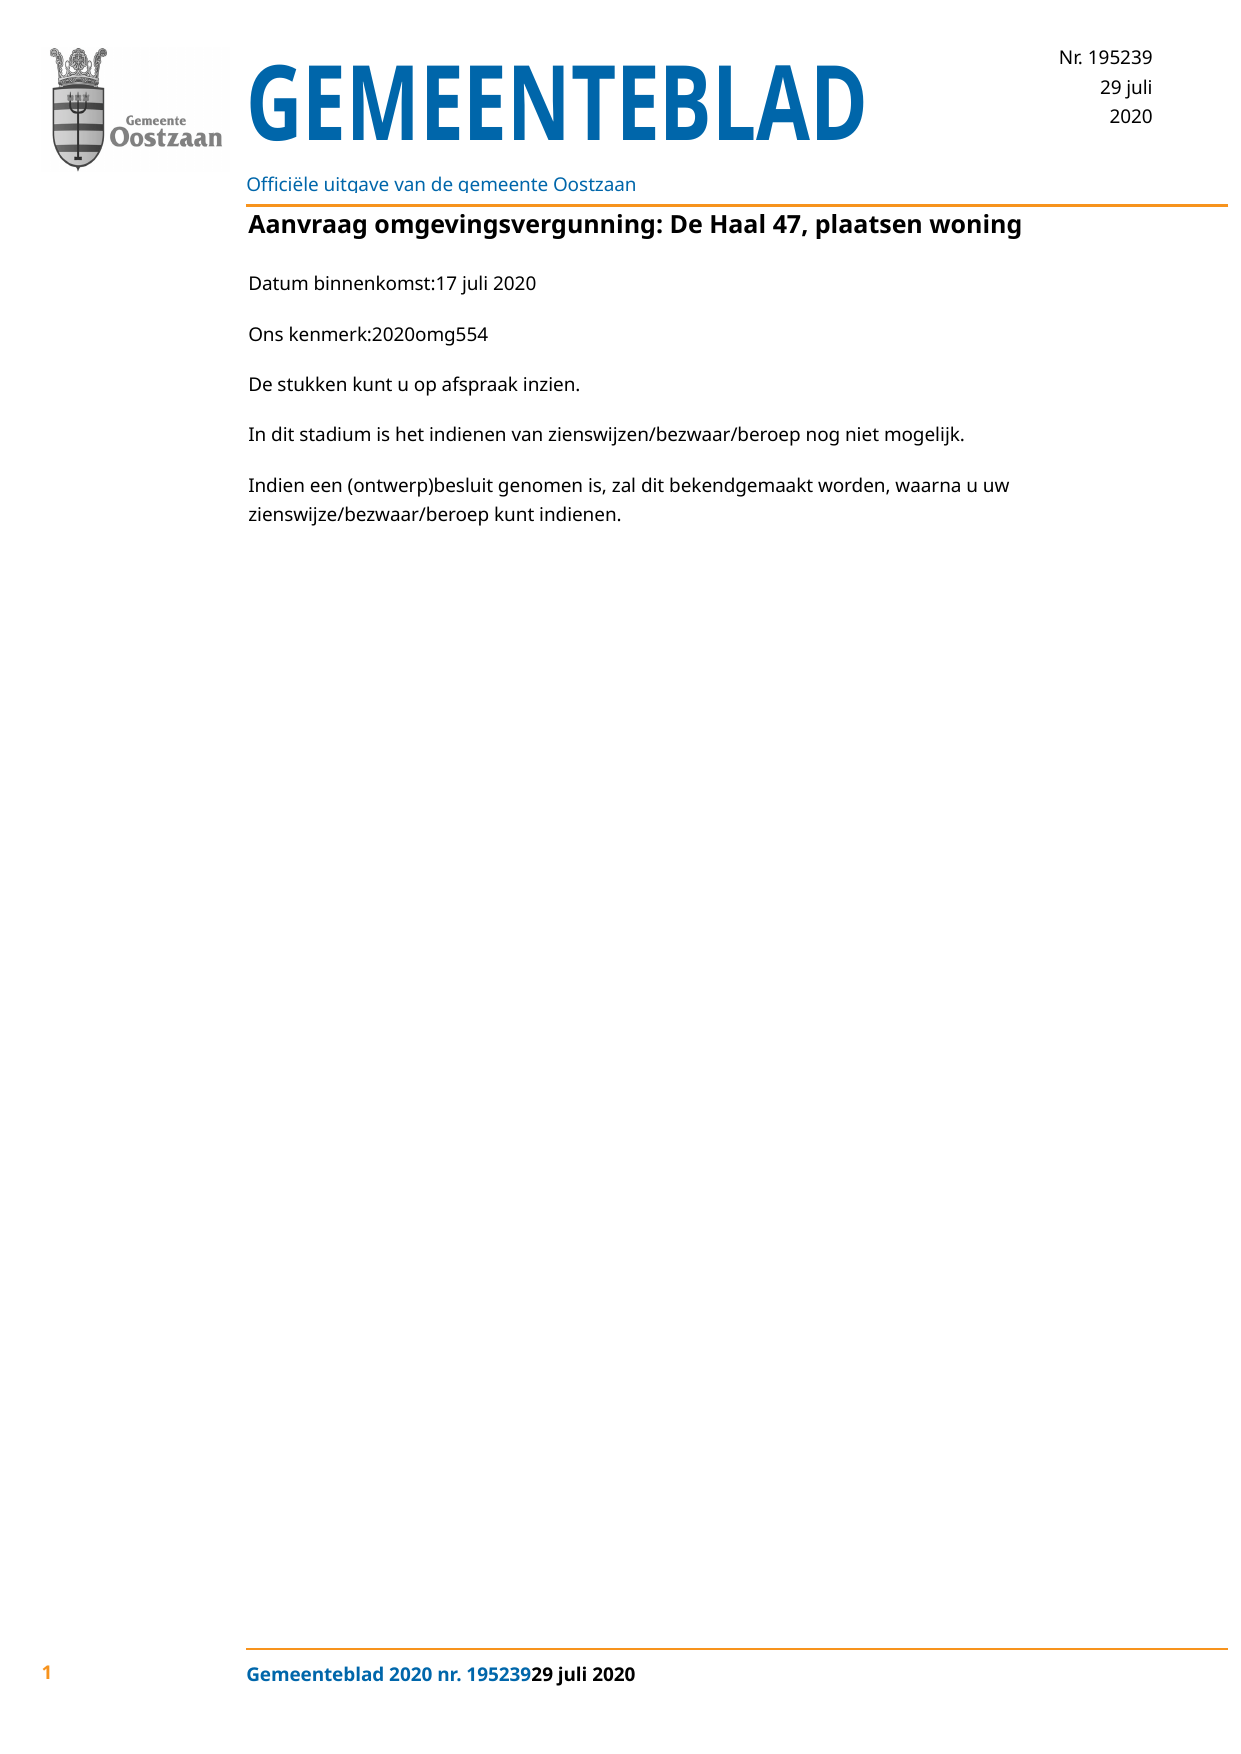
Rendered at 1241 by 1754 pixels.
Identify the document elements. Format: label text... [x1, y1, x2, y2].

text Indien een (ontwerp)besluit genomen is, zal dit bekendgemaakt worden, waarna u uw zienswijze/bezwaar/beroep kunt indienen. [248, 472, 1152, 527]
text Aanvraag omgevingsvergunning: De Haal 47, plaatsen woning [248, 207, 1152, 241]
text De stukken kunt u op afspraak inzien. [248, 371, 1152, 397]
text Ons kenmerk:2020omg554 [248, 321, 1152, 346]
picture [41, 47, 231, 172]
text In dit stadium is het indienen van zienswijzen/bezwaar/beroep nog niet mogelijk. [248, 422, 1152, 447]
text Datum binnenkomst:17 juli 2020 [248, 270, 1152, 296]
